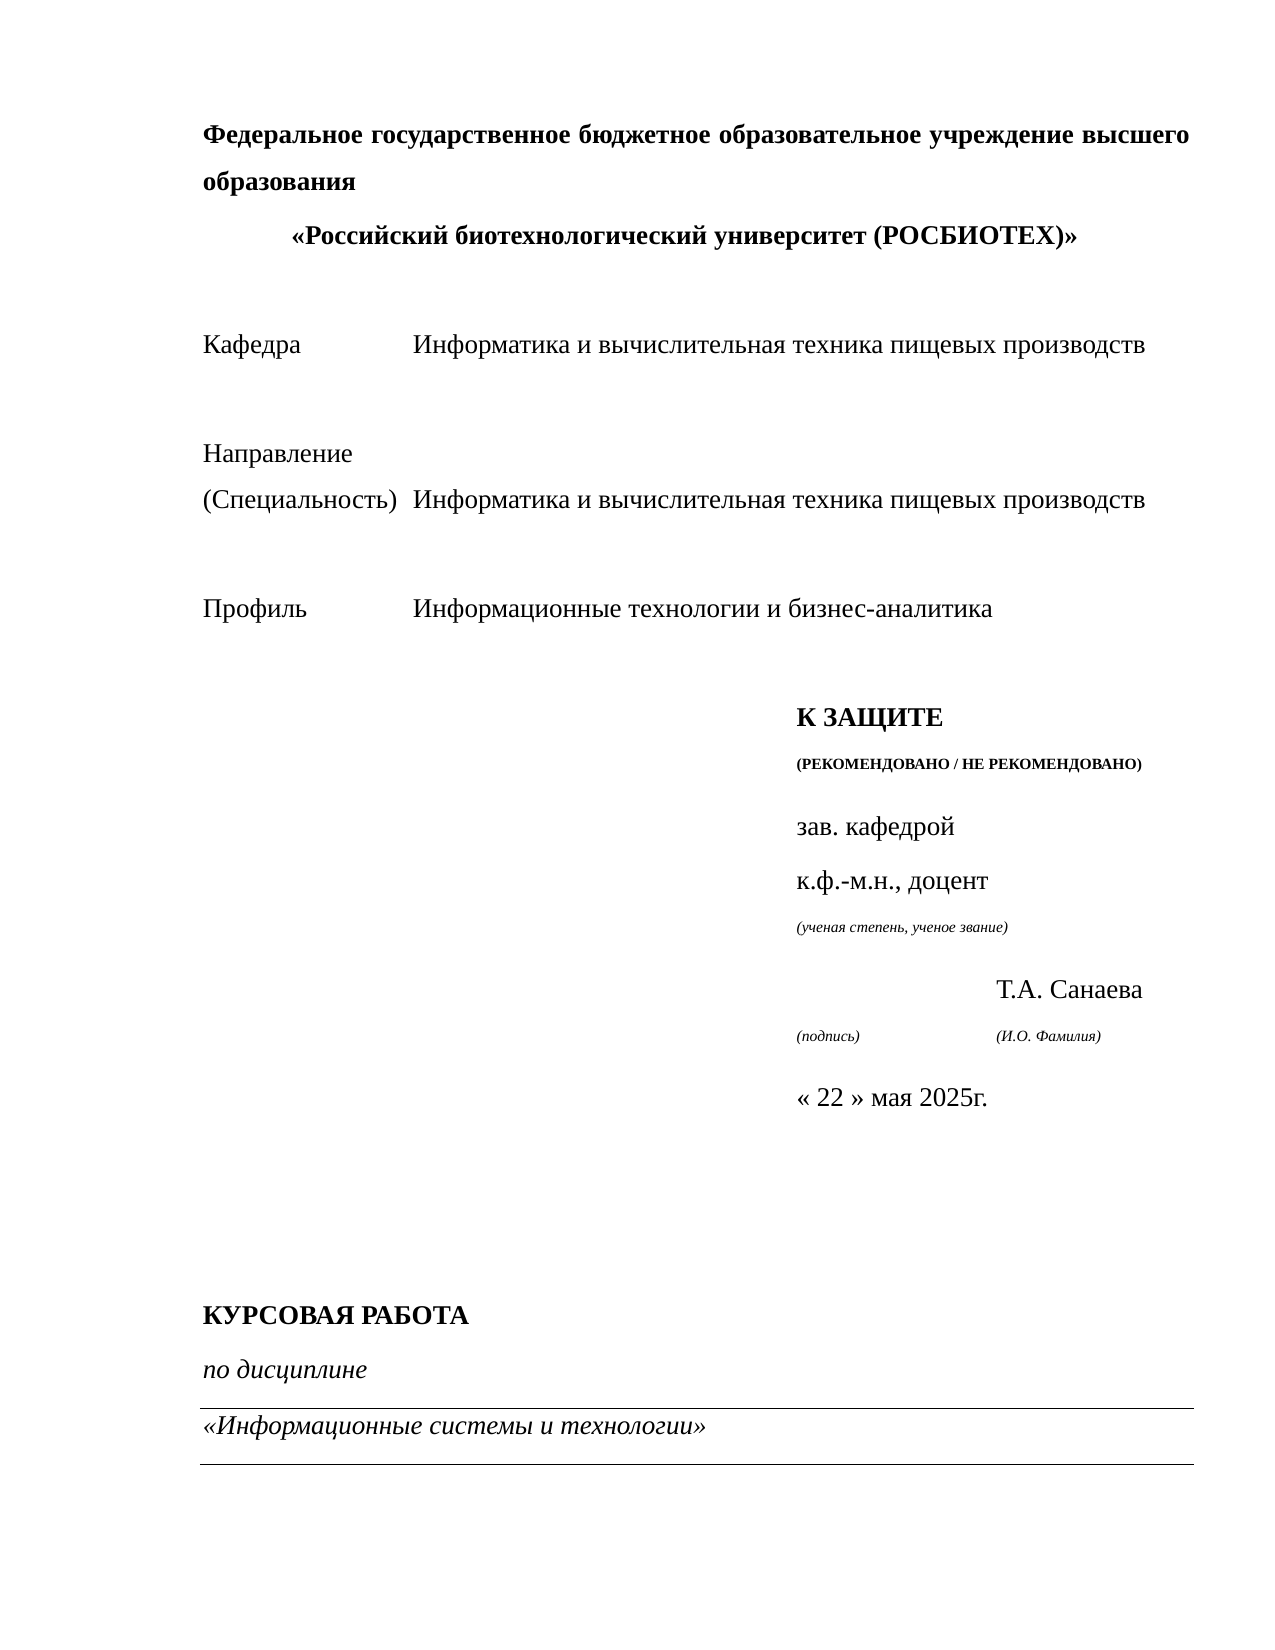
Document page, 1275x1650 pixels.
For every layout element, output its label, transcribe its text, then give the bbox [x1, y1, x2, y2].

table_cell [290, 274, 410, 328]
table_cell [590, 1136, 691, 1190]
table_cell [490, 973, 590, 1027]
table_cell [691, 973, 793, 1027]
table_cell (И.О. Фамилия) [993, 1027, 1193, 1081]
table_cell (ученая степень, ученое звание) [794, 918, 1193, 973]
table_cell [410, 810, 489, 864]
table_cell [410, 864, 489, 918]
table_cell [490, 701, 590, 755]
table_cell [590, 810, 691, 864]
table_cell [794, 1136, 892, 1190]
table_cell Направление (Специальность) [200, 437, 410, 538]
table_cell [943, 1027, 993, 1081]
table_cell [490, 1081, 590, 1136]
table_cell [590, 918, 691, 973]
table_cell [490, 646, 590, 701]
table_cell [590, 382, 691, 437]
table_cell [993, 538, 1193, 592]
table_cell [590, 864, 691, 918]
table_cell [691, 1027, 793, 1081]
table_cell [590, 1081, 691, 1136]
table_cell [590, 1465, 691, 1519]
table_header Федеральное государственное бюджетное образовательное учреждение высшего образования «Российский биотехнологический университет (РОСБИОТЕХ)» [200, 118, 1193, 273]
table_cell [993, 382, 1193, 437]
table_cell [691, 538, 793, 592]
table_cell [794, 973, 943, 1027]
table_cell [590, 1027, 691, 1081]
table_cell [691, 646, 793, 701]
table_cell [200, 973, 290, 1027]
table_cell [290, 646, 410, 701]
table_cell Информатика и вычислительная техника пищевых производств [410, 328, 1193, 382]
table_cell [590, 701, 691, 755]
table_cell [200, 1136, 290, 1190]
table_cell [290, 701, 410, 755]
table_cell [893, 382, 993, 437]
table_cell [993, 1465, 1193, 1519]
table_cell [410, 1136, 489, 1190]
table_cell (подпись) [794, 1027, 943, 1081]
table_cell [893, 646, 993, 701]
table_cell [691, 755, 793, 809]
table_cell «Информационные системы и технологии» [200, 1409, 1193, 1464]
table_cell [794, 274, 892, 328]
table_cell [893, 1465, 993, 1519]
table_cell Информатика и вычислительная техника пищевых производств [410, 437, 1193, 538]
table_cell [410, 1081, 489, 1136]
table_cell [290, 1081, 410, 1136]
table_cell к.ф.-м.н., доцент [794, 864, 1193, 918]
table_cell [691, 274, 793, 328]
table_cell [490, 1136, 590, 1190]
table_cell [200, 864, 290, 918]
table_cell по дисциплине [200, 1353, 1193, 1408]
table_cell [410, 918, 489, 973]
table_cell [490, 918, 590, 973]
table_cell [490, 382, 590, 437]
table_cell [691, 382, 793, 437]
table_cell [590, 274, 691, 328]
table_cell [410, 701, 489, 755]
table_cell [200, 1465, 290, 1519]
table_cell [794, 382, 892, 437]
table_cell [290, 1027, 410, 1081]
table_cell [200, 274, 290, 328]
table_cell [691, 1136, 793, 1190]
table_cell [893, 538, 993, 592]
table_cell [490, 274, 590, 328]
table_cell [691, 810, 793, 864]
table_cell [290, 1465, 410, 1519]
table_cell [200, 701, 290, 755]
table_cell [590, 646, 691, 701]
table_cell [290, 864, 410, 918]
table_cell [410, 274, 489, 328]
table_cell [410, 382, 489, 437]
table_cell [290, 1136, 410, 1190]
table_cell [691, 918, 793, 973]
table_cell [590, 973, 691, 1027]
table_cell [410, 646, 489, 701]
table_cell [993, 646, 1193, 701]
table_cell [490, 538, 590, 592]
table_cell К ЗАЩИТЕ [794, 701, 1193, 755]
table_cell [794, 646, 892, 701]
table_cell [290, 973, 410, 1027]
table_cell [410, 1027, 489, 1081]
table_cell [794, 1465, 892, 1519]
table_cell [893, 274, 993, 328]
table_cell [200, 755, 290, 809]
table_cell (РЕКОМЕНДОВАНО / НЕ РЕКОМЕНДОВАНО) [794, 755, 1193, 809]
table_cell Профиль [200, 592, 410, 646]
table_cell [490, 1027, 590, 1081]
table_cell [410, 1465, 489, 1519]
table_cell [691, 1465, 793, 1519]
table_cell [290, 810, 410, 864]
table_cell [794, 538, 892, 592]
table_cell [200, 1081, 290, 1136]
table_cell зав. кафедрой [794, 810, 1193, 864]
table_cell [290, 538, 410, 592]
table_cell [691, 864, 793, 918]
table_cell Информационные технологии и бизнес-аналитика [410, 592, 1193, 646]
table_cell [290, 382, 410, 437]
table_cell [410, 755, 489, 809]
table_cell [490, 755, 590, 809]
table_cell [200, 810, 290, 864]
table_cell [290, 755, 410, 809]
table_cell [691, 1081, 793, 1136]
table_cell [200, 1027, 290, 1081]
table_cell [590, 538, 691, 592]
table_cell Кафедра [200, 328, 410, 382]
table_cell [200, 538, 290, 592]
table_cell Т.А. Санаева [993, 973, 1193, 1027]
table_cell [691, 701, 793, 755]
table_cell [893, 1136, 993, 1190]
table_cell [590, 755, 691, 809]
table_cell [993, 274, 1193, 328]
table_cell КУРСОВАЯ РАБОТА [200, 1190, 1193, 1353]
table_cell [943, 973, 993, 1027]
table_cell [200, 382, 290, 437]
table_cell [200, 918, 290, 973]
table_cell [993, 1136, 1193, 1190]
table_cell [410, 973, 489, 1027]
table_cell [290, 918, 410, 973]
table_cell « 22 » мая 2025г. [794, 1081, 1193, 1136]
table_cell [410, 538, 489, 592]
table_cell [490, 1465, 590, 1519]
table_cell [490, 810, 590, 864]
table_cell [490, 864, 590, 918]
table_cell [200, 646, 290, 701]
